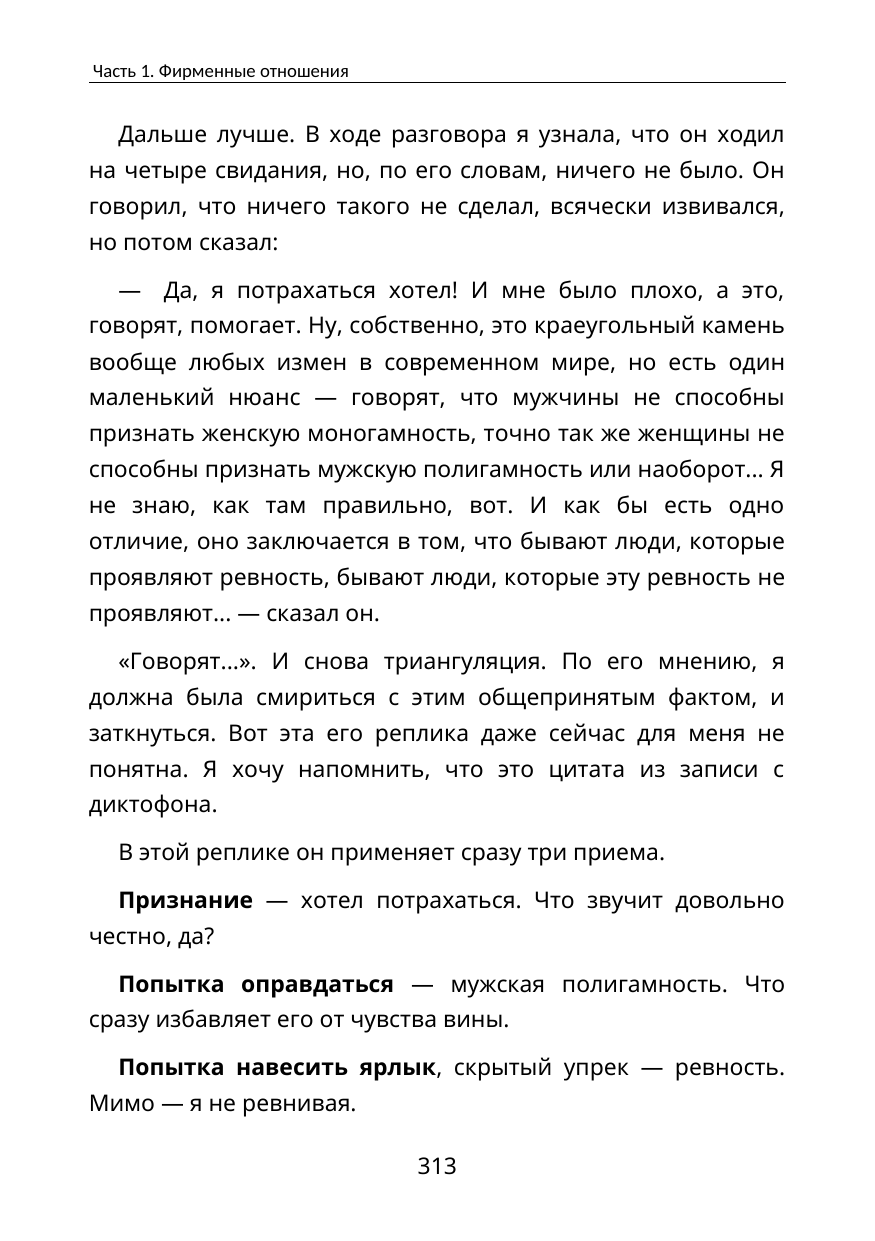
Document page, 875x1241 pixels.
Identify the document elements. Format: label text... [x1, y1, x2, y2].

list Да, я потрахаться хотел! И мне было плохо, а это, говорят, помогает. Ну, собственно, это краеугольный камень вообще любых измен в современном мире, но есть один маленький нюанс — говорят, что мужчины не способны признать женскую моногамность, точно так же женщины не способны признать мужскую полигамность или наоборот... Я не знаю, как там правильно, вот. И как бы есть одно отличие, оно заключается в том, что бывают люди, которые проявляют ревность, бывают люди, которые эту ревность не проявляют... — сказал он. [88, 273, 786, 628]
text В этой реплике он применяет сразу три приема. [88, 836, 786, 867]
text Дальше лучше. В ходе разговора я узнала, что он ходил на четыре свидания, но, по его словам, ничего не было. Он говорил, что ничего такого не сделал, всячески извивался, но потом сказал: [88, 118, 786, 257]
text Попытка навесить ярлык, скрытый упрек — ревность. Мимо — я не ревнивая. [88, 1051, 786, 1118]
text Признание — хотел потрахаться. Что звучит довольно честно, да? [88, 884, 786, 951]
text Попытка оправдаться — мужская полигамность. Что сразу избавляет его от чувства вины. [88, 967, 786, 1035]
text «Говорят...». И снова триангуляция. По его мнению, я должна была смириться с этим общепринятым фактом, и заткнуться. Вот эта его реплика даже сейчас для меня не понятна. Я хочу напомнить, что это цитата из записи с диктофона. [88, 645, 786, 820]
